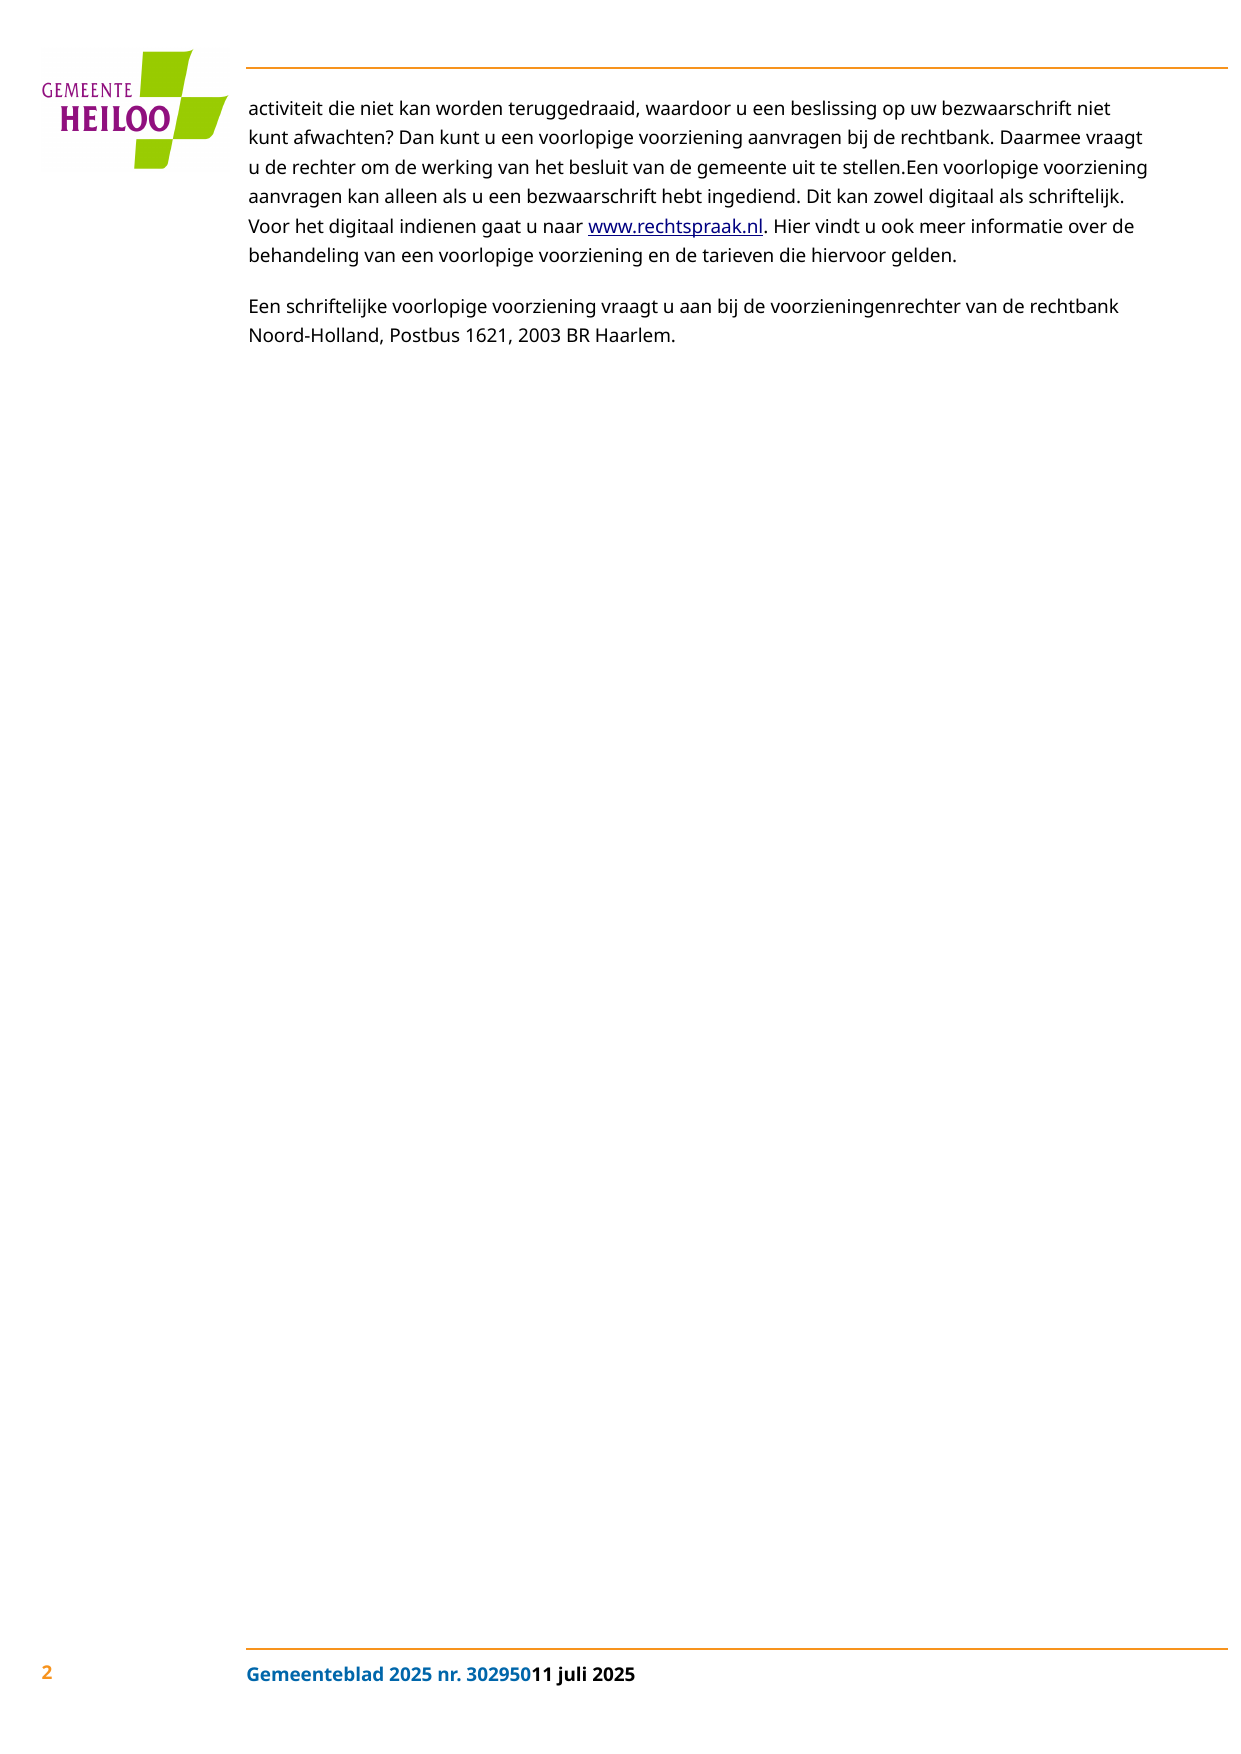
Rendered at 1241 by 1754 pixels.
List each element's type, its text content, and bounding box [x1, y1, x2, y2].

text activiteit die niet kan worden teruggedraaid, waardoor u een beslissing op uw bezwaarschrift niet kunt afwachten? Dan kunt u een voorlopige voorziening aanvragen bij de rechtbank. Daarmee vraagt u de rechter om de werking van het besluit van de gemeente uit te stellen.Een voorlopige voorziening aanvragen kan alleen als u een bezwaarschrift hebt ingediend. Dit kan zowel digitaal als schriftelijk. Voor het digitaal indienen gaat u naar www.rechtspraak.nl. Hier vindt u ook meer informatie over de behandeling van een voorlopige voorziening en de tarieven die hiervoor gelden. [248, 95, 1152, 268]
picture [41, 47, 231, 172]
text Een schriftelijke voorlopige voorziening vraagt u aan bij de voorzieningenrechter van de rechtbank Noord-Holland, Postbus 1621, 2003 BR Haarlem. [248, 293, 1152, 348]
